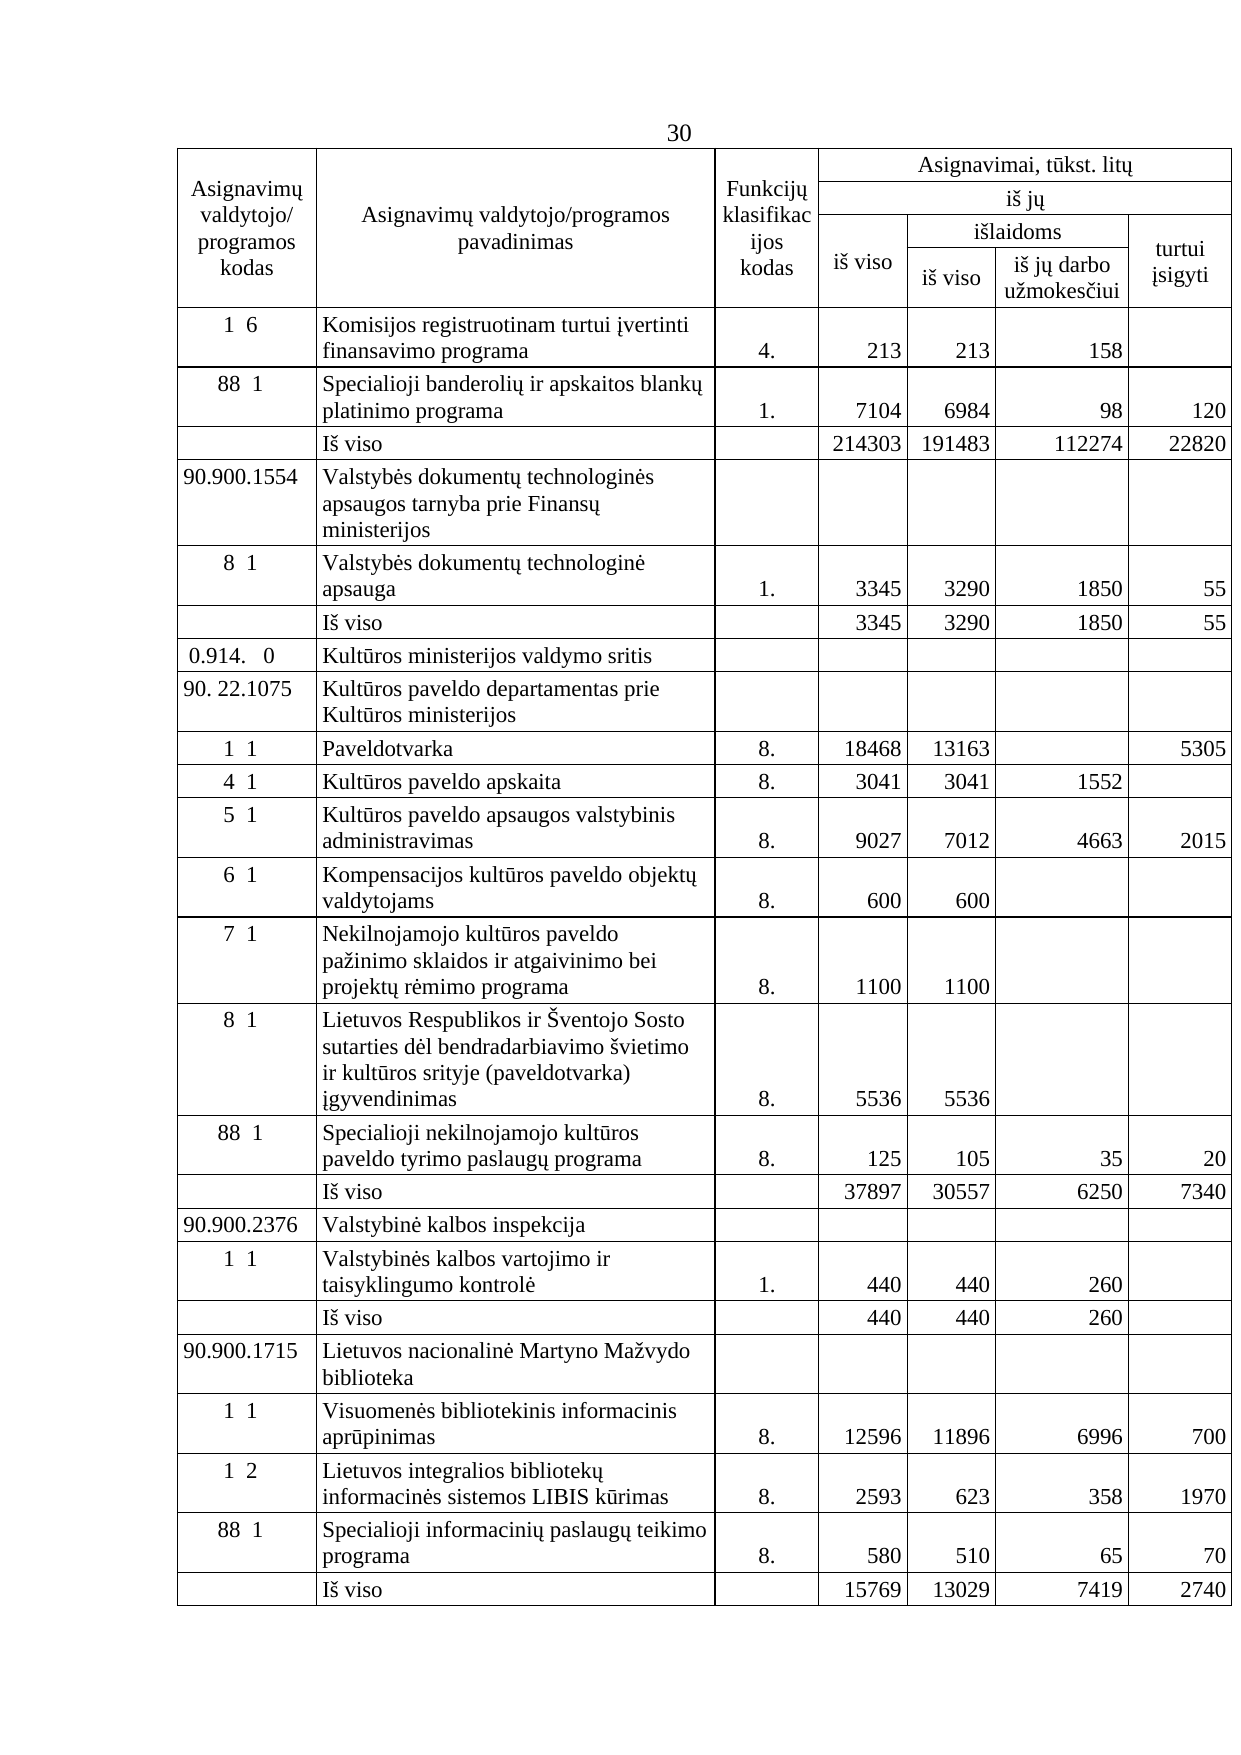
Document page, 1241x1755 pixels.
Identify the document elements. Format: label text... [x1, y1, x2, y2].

table_cell 440 [908, 1242, 995, 1300]
table_cell 120 [1129, 368, 1231, 426]
table_cell Iš viso [317, 1301, 714, 1333]
table_cell 260 [996, 1242, 1128, 1300]
table_cell 440 [819, 1242, 907, 1300]
table_cell [1129, 1242, 1231, 1300]
table_cell 88 1 [178, 1116, 316, 1174]
table_cell Kultūros paveldo departamentas prie Kultūros ministerijos [317, 672, 714, 731]
table_cell 1552 [996, 765, 1128, 797]
table_cell 35 [996, 1116, 1128, 1174]
table_cell Visuomenės bibliotekinis informacinis aprūpinimas [317, 1394, 714, 1453]
table_cell 1. [716, 368, 818, 426]
table_cell 1850 [996, 606, 1128, 638]
table_cell 600 [819, 858, 907, 916]
table_cell 8. [716, 798, 818, 857]
table_cell 3290 [908, 606, 995, 638]
table_cell 6250 [996, 1175, 1128, 1207]
table_cell 15769 [819, 1573, 907, 1605]
table_cell Specialioji informacinių paslaugų teikimo programa [317, 1513, 714, 1572]
table_cell 700 [1129, 1394, 1231, 1453]
table_cell [996, 918, 1128, 1002]
table_cell [1129, 1335, 1231, 1393]
table_cell Specialioji nekilnojamojo kultūros paveldo tyrimo paslaugų programa [317, 1116, 714, 1174]
table_cell 5 1 [178, 798, 316, 857]
table_cell [178, 606, 316, 638]
table_cell [819, 1209, 907, 1241]
table_cell 8. [716, 858, 818, 916]
table_cell [1129, 918, 1231, 1002]
table_cell 3041 [908, 765, 995, 797]
table_cell 88 1 [178, 1513, 316, 1572]
table_cell 1 1 [178, 1242, 316, 1300]
table_cell Valstybinė kalbos inspekcija [317, 1209, 714, 1241]
table_cell 8. [716, 1513, 818, 1572]
table_cell 12596 [819, 1394, 907, 1453]
table_cell 191483 [908, 427, 995, 459]
table_cell 1. [716, 1242, 818, 1300]
table_cell 0.914. 0 [178, 639, 316, 671]
table_cell 4663 [996, 798, 1128, 857]
table_cell 3345 [819, 546, 907, 605]
table_cell iš viso [819, 215, 907, 307]
table_cell 260 [996, 1301, 1128, 1333]
table_cell 20 [1129, 1116, 1231, 1174]
table_cell 1970 [1129, 1454, 1231, 1512]
table_cell 105 [908, 1116, 995, 1174]
table_cell Kompensacijos kultūros paveldo objektų valdytojams [317, 858, 714, 916]
table_cell 22820 [1129, 427, 1231, 459]
table_cell 90. 22.1075 [178, 672, 316, 731]
table_cell [1129, 672, 1231, 731]
table_cell 8 1 [178, 1004, 316, 1115]
table_cell 90.900.1554 [178, 460, 316, 545]
table_cell [716, 606, 818, 638]
table_cell 580 [819, 1513, 907, 1572]
table_cell 125 [819, 1116, 907, 1174]
table_cell [1129, 765, 1231, 797]
table_cell 5536 [908, 1004, 995, 1115]
table_cell 214303 [819, 427, 907, 459]
table_cell [908, 1335, 995, 1393]
table_cell Valstybės dokumentų technologinės apsaugos tarnyba prie Finansų ministerijos [317, 460, 714, 545]
table_cell iš jų darbo užmokesčiui [996, 248, 1128, 307]
table_cell 9027 [819, 798, 907, 857]
table_cell [1129, 1004, 1231, 1115]
table_cell 5536 [819, 1004, 907, 1115]
table_cell [819, 1335, 907, 1393]
table_cell 8. [716, 1394, 818, 1453]
table_cell [996, 1209, 1128, 1241]
table_cell Lietuvos Respublikos ir Šventojo Sosto sutarties dėl bendradarbiavimo švietimo ir kultūros srityje (paveldotvarka) įgyvendinimas [317, 1004, 714, 1115]
table_cell Valstybės dokumentų technologinė apsauga [317, 546, 714, 605]
table_cell 2593 [819, 1454, 907, 1512]
table_cell 8. [716, 1116, 818, 1174]
table_cell 3041 [819, 765, 907, 797]
table_cell 1850 [996, 546, 1128, 605]
table_cell 440 [819, 1301, 907, 1333]
table_cell 5305 [1129, 732, 1231, 764]
table_cell 7340 [1129, 1175, 1231, 1207]
table_cell [716, 1573, 818, 1605]
table_cell 55 [1129, 606, 1231, 638]
table_cell 112274 [996, 427, 1128, 459]
table_cell Kultūros paveldo apsaugos valstybinis administravimas [317, 798, 714, 857]
table_cell 623 [908, 1454, 995, 1512]
table_cell 8. [716, 1004, 818, 1115]
table_cell [178, 427, 316, 459]
table_header Funkcijų klasifikacijos kodas [716, 149, 818, 307]
table_cell [1129, 1209, 1231, 1241]
table_cell 4 1 [178, 765, 316, 797]
table_cell [716, 672, 818, 731]
table_cell 13029 [908, 1573, 995, 1605]
table_cell [996, 1335, 1128, 1393]
table_cell [908, 672, 995, 731]
table_cell 1 6 [178, 308, 316, 366]
table_cell 213 [819, 308, 907, 366]
table_cell 7104 [819, 368, 907, 426]
table_cell [1129, 460, 1231, 545]
table_header Asignavimų valdytojo/programos pavadinimas [317, 149, 714, 307]
table_cell 8. [716, 765, 818, 797]
table_cell 30557 [908, 1175, 995, 1207]
table_cell iš jų [819, 182, 1231, 214]
table_cell 600 [908, 858, 995, 916]
table_cell išlaidoms [908, 215, 1128, 247]
table_cell 1100 [908, 918, 995, 1002]
table_cell 1. [716, 546, 818, 605]
table_header Asignavimų valdytojo/ programos kodas [178, 149, 316, 307]
table_cell 8. [716, 918, 818, 1002]
table_cell Kultūros paveldo apskaita [317, 765, 714, 797]
table_cell [1129, 639, 1231, 671]
table_cell [1129, 308, 1231, 366]
table_cell 37897 [819, 1175, 907, 1207]
table_cell 3345 [819, 606, 907, 638]
table_cell 6996 [996, 1394, 1128, 1453]
table_cell [908, 639, 995, 671]
table_cell 2015 [1129, 798, 1231, 857]
table_cell 13163 [908, 732, 995, 764]
table_cell [716, 1335, 818, 1393]
table_cell Specialioji banderolių ir apskaitos blankų platinimo programa [317, 368, 714, 426]
table_cell 8 1 [178, 546, 316, 605]
table_cell [716, 639, 818, 671]
table_cell iš viso [908, 248, 995, 307]
table_cell 3290 [908, 546, 995, 605]
table_cell [996, 639, 1128, 671]
table_cell [996, 672, 1128, 731]
table_cell Valstybinės kalbos vartojimo ir taisyklingumo kontrolė [317, 1242, 714, 1300]
table_cell 1 1 [178, 1394, 316, 1453]
table_cell 65 [996, 1513, 1128, 1572]
table_cell [178, 1175, 316, 1207]
table_cell Lietuvos integralios bibliotekų informacinės sistemos LIBIS kūrimas [317, 1454, 714, 1512]
table_cell 358 [996, 1454, 1128, 1512]
table_cell 510 [908, 1513, 995, 1572]
table_cell 7 1 [178, 918, 316, 1002]
table_cell Kultūros ministerijos valdymo sritis [317, 639, 714, 671]
table_cell Iš viso [317, 427, 714, 459]
table_cell turtui įsigyti [1129, 215, 1231, 307]
table_cell Lietuvos nacionalinė Martyno Mažvydo biblioteka [317, 1335, 714, 1393]
table_cell 1 1 [178, 732, 316, 764]
table_cell 8. [716, 732, 818, 764]
table_header Asignavimai, tūkst. litų [819, 149, 1231, 181]
table_cell 6 1 [178, 858, 316, 916]
table_cell [996, 460, 1128, 545]
table_cell [716, 1301, 818, 1333]
table_cell 90.900.2376 [178, 1209, 316, 1241]
table_cell 8. [716, 1454, 818, 1512]
table_cell 70 [1129, 1513, 1231, 1572]
table_cell Iš viso [317, 1573, 714, 1605]
table_cell [819, 460, 907, 545]
table_cell [1129, 1301, 1231, 1333]
table_cell [716, 460, 818, 545]
table_cell 90.900.1715 [178, 1335, 316, 1393]
table_cell Paveldotvarka [317, 732, 714, 764]
table_cell [1129, 858, 1231, 916]
table_cell Nekilnojamojo kultūros paveldo pažinimo sklaidos ir atgaivinimo bei projektų rėmimo programa [317, 918, 714, 1002]
table_cell 7419 [996, 1573, 1128, 1605]
table_cell 4. [716, 308, 818, 366]
table_cell [716, 1209, 818, 1241]
table_cell 213 [908, 308, 995, 366]
table_cell [996, 1004, 1128, 1115]
table_cell [716, 427, 818, 459]
table_cell 6984 [908, 368, 995, 426]
table_cell [996, 858, 1128, 916]
table_cell [819, 639, 907, 671]
table_cell [908, 460, 995, 545]
table_cell 55 [1129, 546, 1231, 605]
table_cell 7012 [908, 798, 995, 857]
table_cell 88 1 [178, 368, 316, 426]
table_cell 158 [996, 308, 1128, 366]
table_cell 18468 [819, 732, 907, 764]
table_cell [819, 672, 907, 731]
table_cell 1 2 [178, 1454, 316, 1512]
table_cell Iš viso [317, 1175, 714, 1207]
table_cell 1100 [819, 918, 907, 1002]
table_cell 2740 [1129, 1573, 1231, 1605]
table_cell [178, 1573, 316, 1605]
table_cell 440 [908, 1301, 995, 1333]
table_cell 98 [996, 368, 1128, 426]
table_cell 11896 [908, 1394, 995, 1453]
table_cell [996, 732, 1128, 764]
table_cell [178, 1301, 316, 1333]
table_cell [716, 1175, 818, 1207]
table_cell [908, 1209, 995, 1241]
table_cell Komisijos registruotinam turtui įvertinti finansavimo programa [317, 308, 714, 366]
table_cell Iš viso [317, 606, 714, 638]
